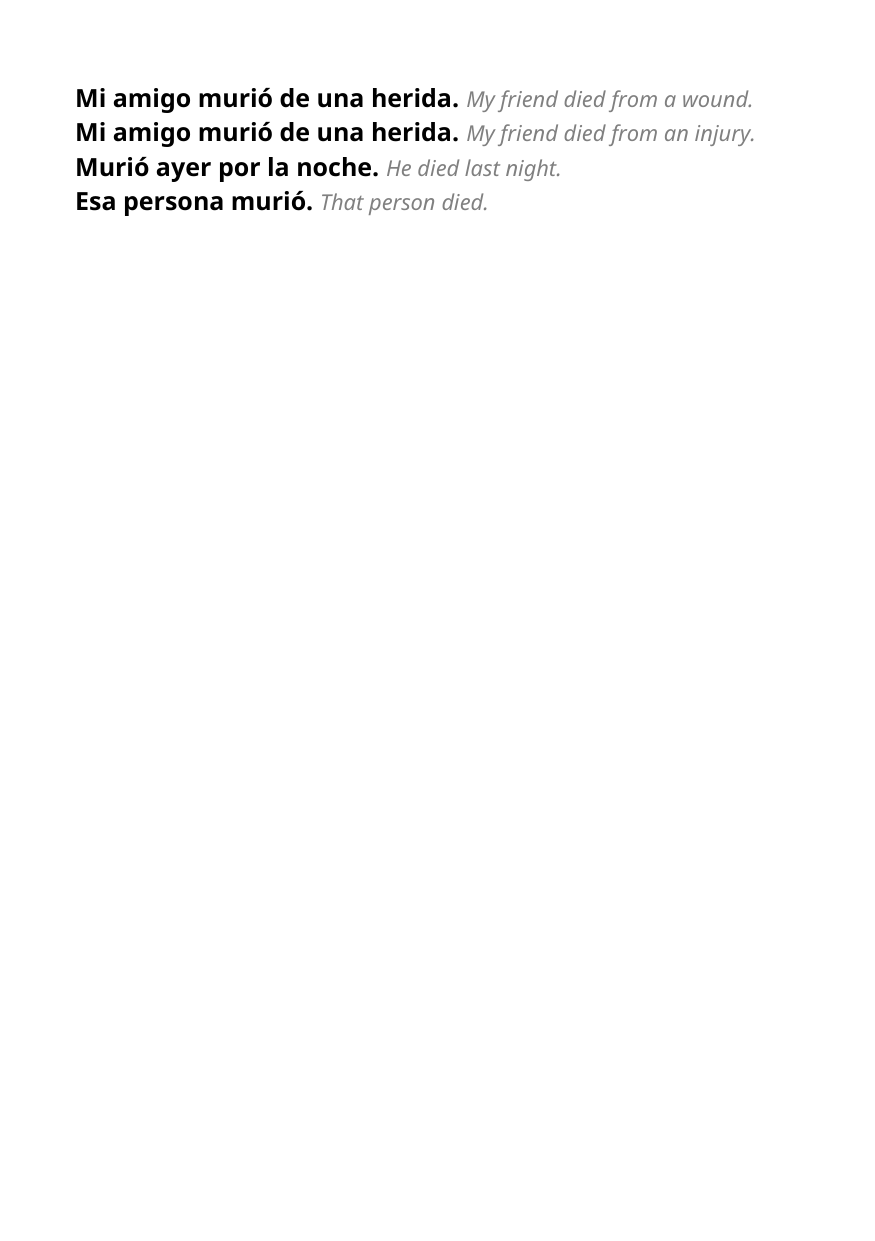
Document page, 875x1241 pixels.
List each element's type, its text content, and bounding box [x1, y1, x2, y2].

text Esa persona murió. That person died. [75, 183, 799, 217]
text Mi amigo murió de una herida. My friend died from a wound. [75, 81, 799, 115]
text Mi amigo murió de una herida. My friend died from an injury. [75, 115, 799, 149]
text Murió ayer por la noche. He died last night. [75, 149, 799, 183]
